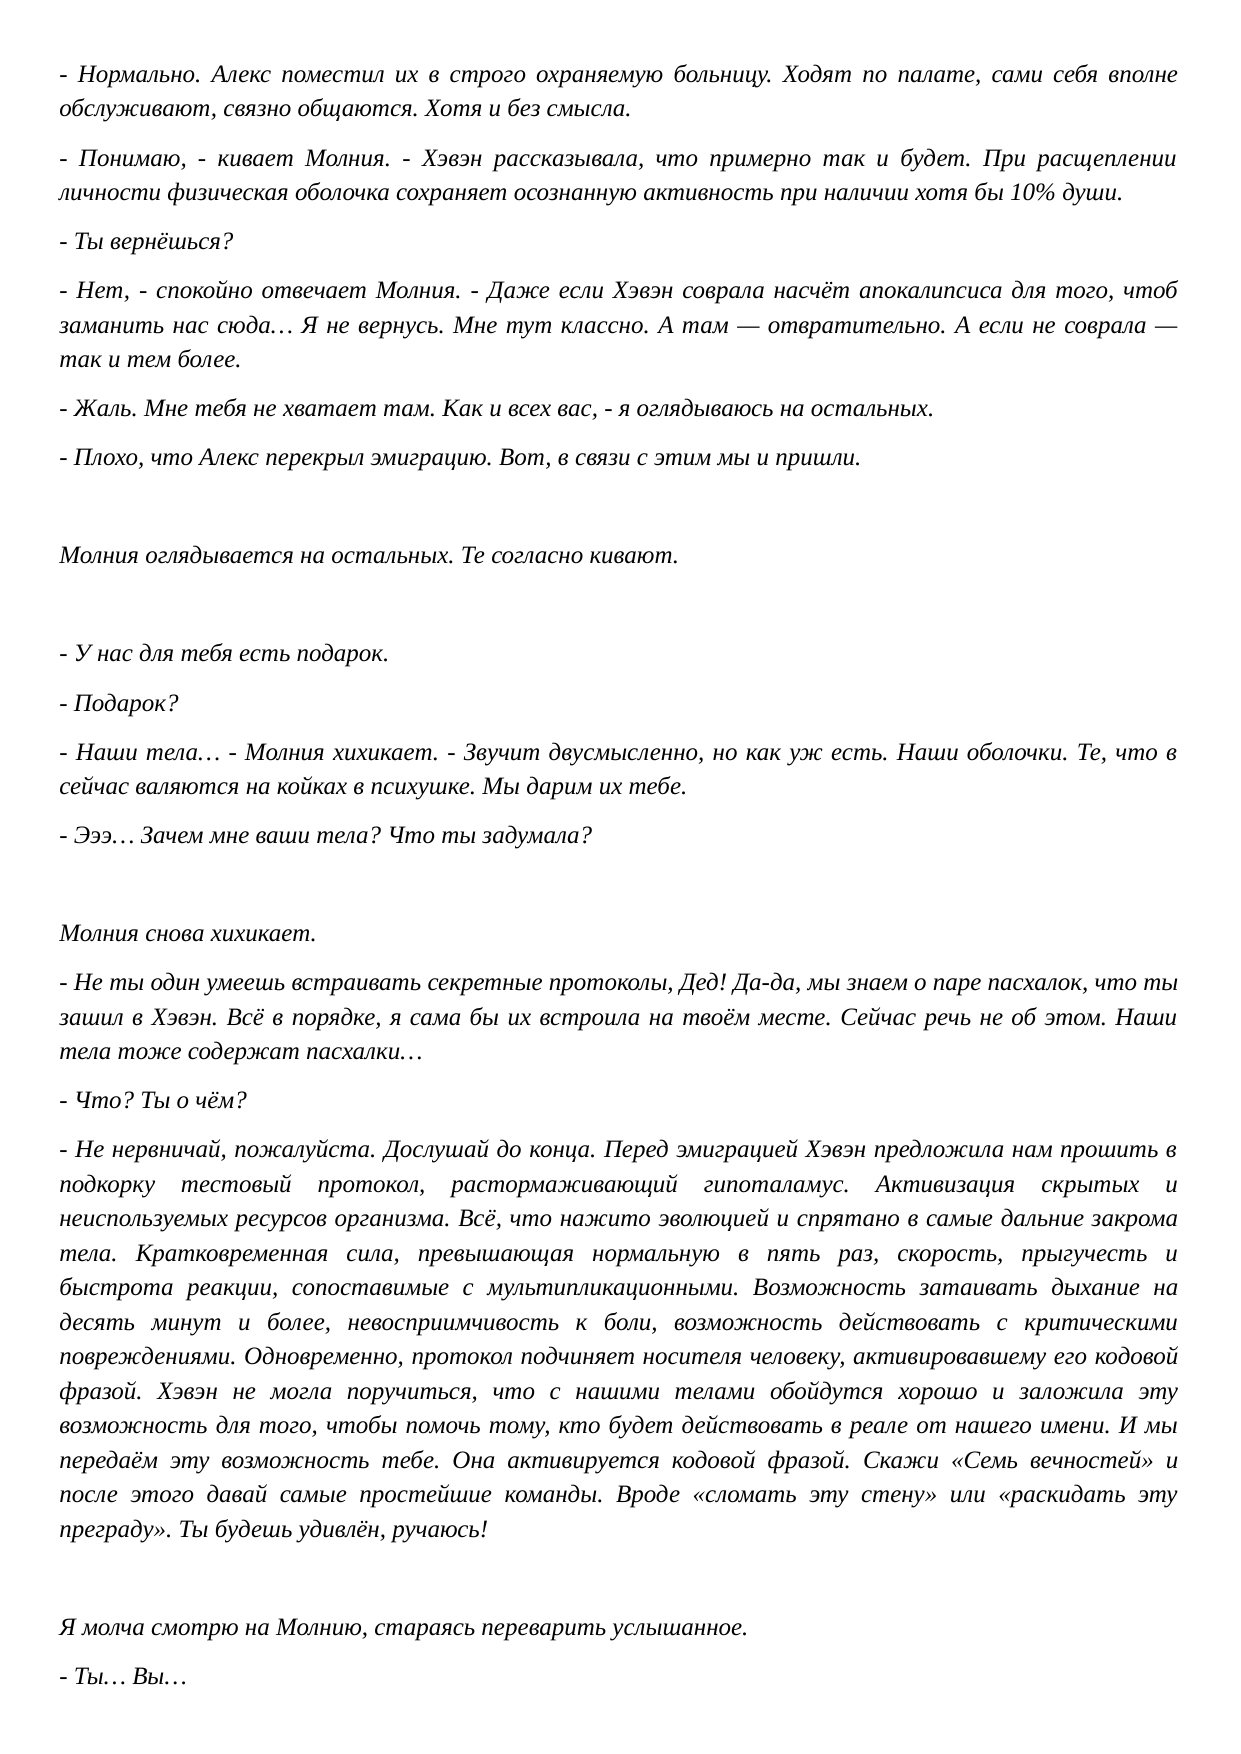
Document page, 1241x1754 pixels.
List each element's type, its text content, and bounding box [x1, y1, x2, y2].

text - Ты… Вы… [59, 1661, 1181, 1690]
text - Жаль. Мне тебя не хватает там. Как и всех вас, - я оглядываюсь на остальных. [59, 393, 1181, 422]
text - Не нервничай, пожалуйста. Дослушай до конца. Перед эмиграцией Хэвэн предложила нам прошить в подкорку тестовый протокол, растормаживающий гипоталамус. Активизация скрытых и неиспользуемых ресурсов организма. Всё, что нажито эволюцией и спрятано в самые дальние закрома тела. Кратковременная сила, превышающая нормальную в пять раз, скорость, прыгучесть и быстрота реакции, сопоставимые с мультипликационными. Возможность затаивать дыхание на десять минут и более, невосприимчивость к боли, возможность действовать с критическими повреждениями. Одновременно, протокол подчиняет носителя человеку, активировавшему его кодовой фразой. Хэвэн не могла поручиться, что с нашими телами обойдутся хорошо и заложила эту возможность для того, чтобы помочь тому, кто будет действовать в реале от нашего имени. И мы передаём эту возможность тебе. Она активируется кодовой фразой. Скажи «Семь вечностей» и после этого давай самые простейшие команды. Вроде «сломать эту стену» или «раскидать эту преграду». Ты будешь удивлён, ручаюсь! [59, 1134, 1181, 1542]
text - Наши тела… - Молния хихикает. - Звучит двусмысленно, но как уж есть. Наши оболочки. Те, что в сейчас валяются на койках в психушке. Мы дарим их тебе. [59, 737, 1181, 800]
text - Подарок? [59, 688, 1181, 716]
text Молния снова хихикает. [59, 918, 1181, 947]
text - Эээ… Зачем мне ваши тела? Что ты задумала? [59, 820, 1181, 849]
text - Что? Ты о чём? [59, 1085, 1181, 1114]
text - Понимаю, - кивает Молния. - Хэвэн рассказывала, что примерно так и будет. При расщеплении личности физическая оболочка сохраняет осознанную активность при наличии хотя бы 10% души. [59, 143, 1181, 206]
text - Нет, - спокойно отвечает Молния. - Даже если Хэвэн соврала насчёт апокалипсиса для того, чтоб заманить нас сюда… Я не вернусь. Мне тут классно. А там — отвратительно. А если не соврала — так и тем более. [59, 275, 1181, 373]
text Я молча смотрю на Молнию, стараясь переварить услышанное. [59, 1612, 1181, 1641]
text - Ты вернёшься? [59, 226, 1181, 255]
text - Нормально. Алекс поместил их в строго охраняемую больницу. Ходят по палате, сами себя вполне обслуживают, связно общаются. Хотя и без смысла. [59, 59, 1181, 122]
text - Плохо, что Алекс перекрыл эмиграцию. Вот, в связи с этим мы и пришли. [59, 442, 1181, 471]
text - У нас для тебя есть подарок. [59, 638, 1181, 667]
text - Не ты один умеешь встраивать секретные протоколы, Дед! Да-да, мы знаем о паре пасхалок, что ты зашил в Хэвэн. Всё в порядке, я сама бы их встроила на твоём месте. Сейчас речь не об этом. Наши тела тоже содержат пасхалки… [59, 967, 1181, 1065]
text Молния оглядывается на остальных. Те согласно кивают. [59, 540, 1181, 569]
